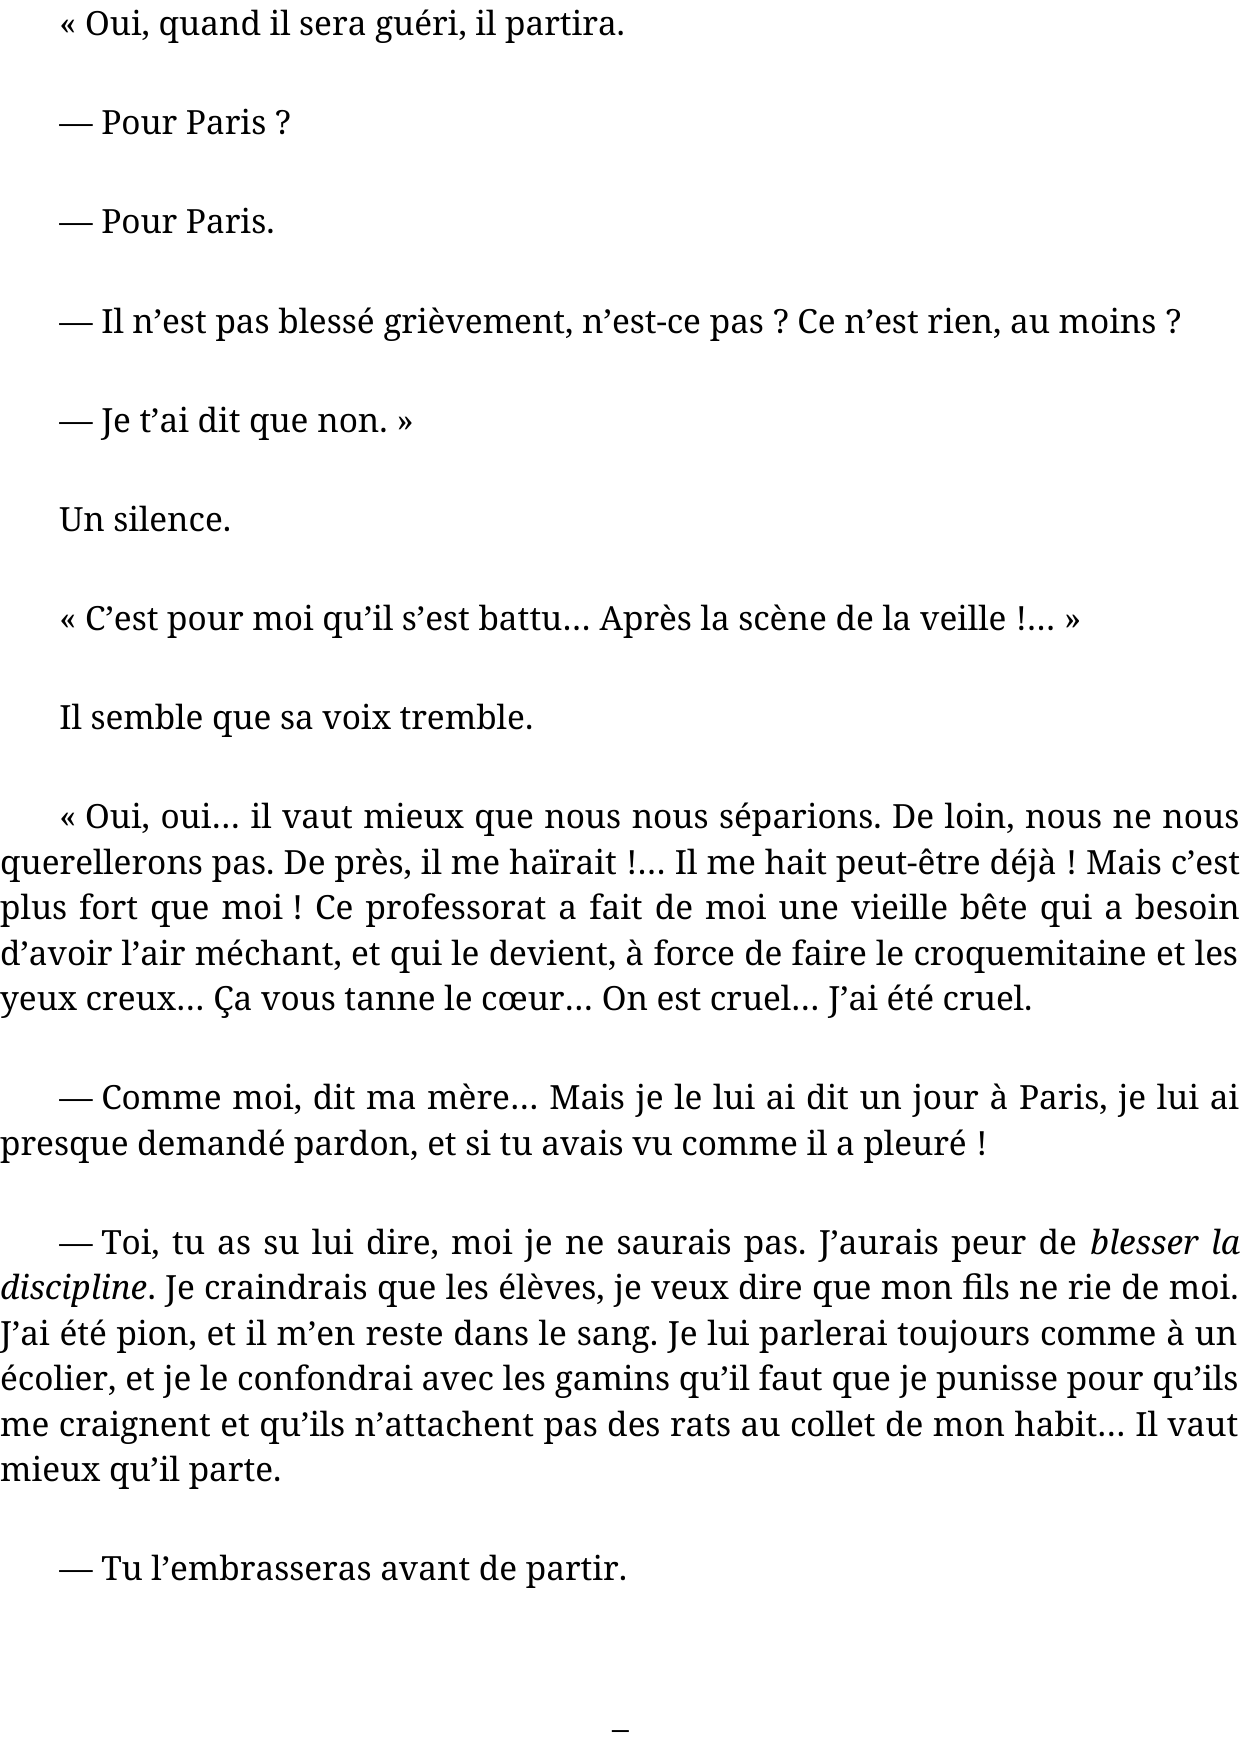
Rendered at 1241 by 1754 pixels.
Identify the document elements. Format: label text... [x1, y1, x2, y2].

text — Pour Paris. [0, 198, 1240, 244]
text — Je t’ai dit que non. » [0, 397, 1240, 442]
text « C’est pour moi qu’il s’est battu… Après la scène de la veille !… » [0, 595, 1240, 640]
text — Tu l’embrasseras avant de partir. [0, 1545, 1240, 1590]
text — Toi, tu as su lui dire, moi je ne saurais pas. J’aurais peur de blesser la discipline. Je craindrais que les élèves, je veux dire que mon fils ne rie de moi. J’ai été pion, et il m’en reste dans le sang. Je lui parlerai toujours comme à un écolier, et je le confondrai avec les gamins qu’il faut que je punisse pour qu’ils me craignent et qu’ils n’attachent pas des rats au collet de mon habit… Il vaut mieux qu’il parte. [0, 1219, 1240, 1491]
text « Oui, quand il sera guéri, il partira. [0, 0, 1240, 45]
text « Oui, oui… il vaut mieux que nous nous séparions. De loin, nous ne nous querellerons pas. De près, il me haïrait !… Il me hait peut-être déjà ! Mais c’est plus fort que moi ! Ce professorat a fait de moi une vieille bête qui a besoin d’avoir l’air méchant, et qui le devient, à force de faire le croquemitaine et les yeux creux… Ça vous tanne le cœur… On est cruel… J’ai été cruel. [0, 793, 1240, 1020]
text Un silence. [0, 496, 1240, 541]
text — Il n’est pas blessé grièvement, n’est-ce pas ? Ce n’est rien, au moins ? [0, 297, 1240, 343]
text Il semble que sa voix tremble. [0, 694, 1240, 739]
text — Comme moi, dit ma mère… Mais je le lui ai dit un jour à Paris, je lui ai presque demandé pardon, et si tu avais vu comme il a pleuré ! [0, 1074, 1240, 1165]
text — Pour Paris ? [0, 99, 1240, 144]
